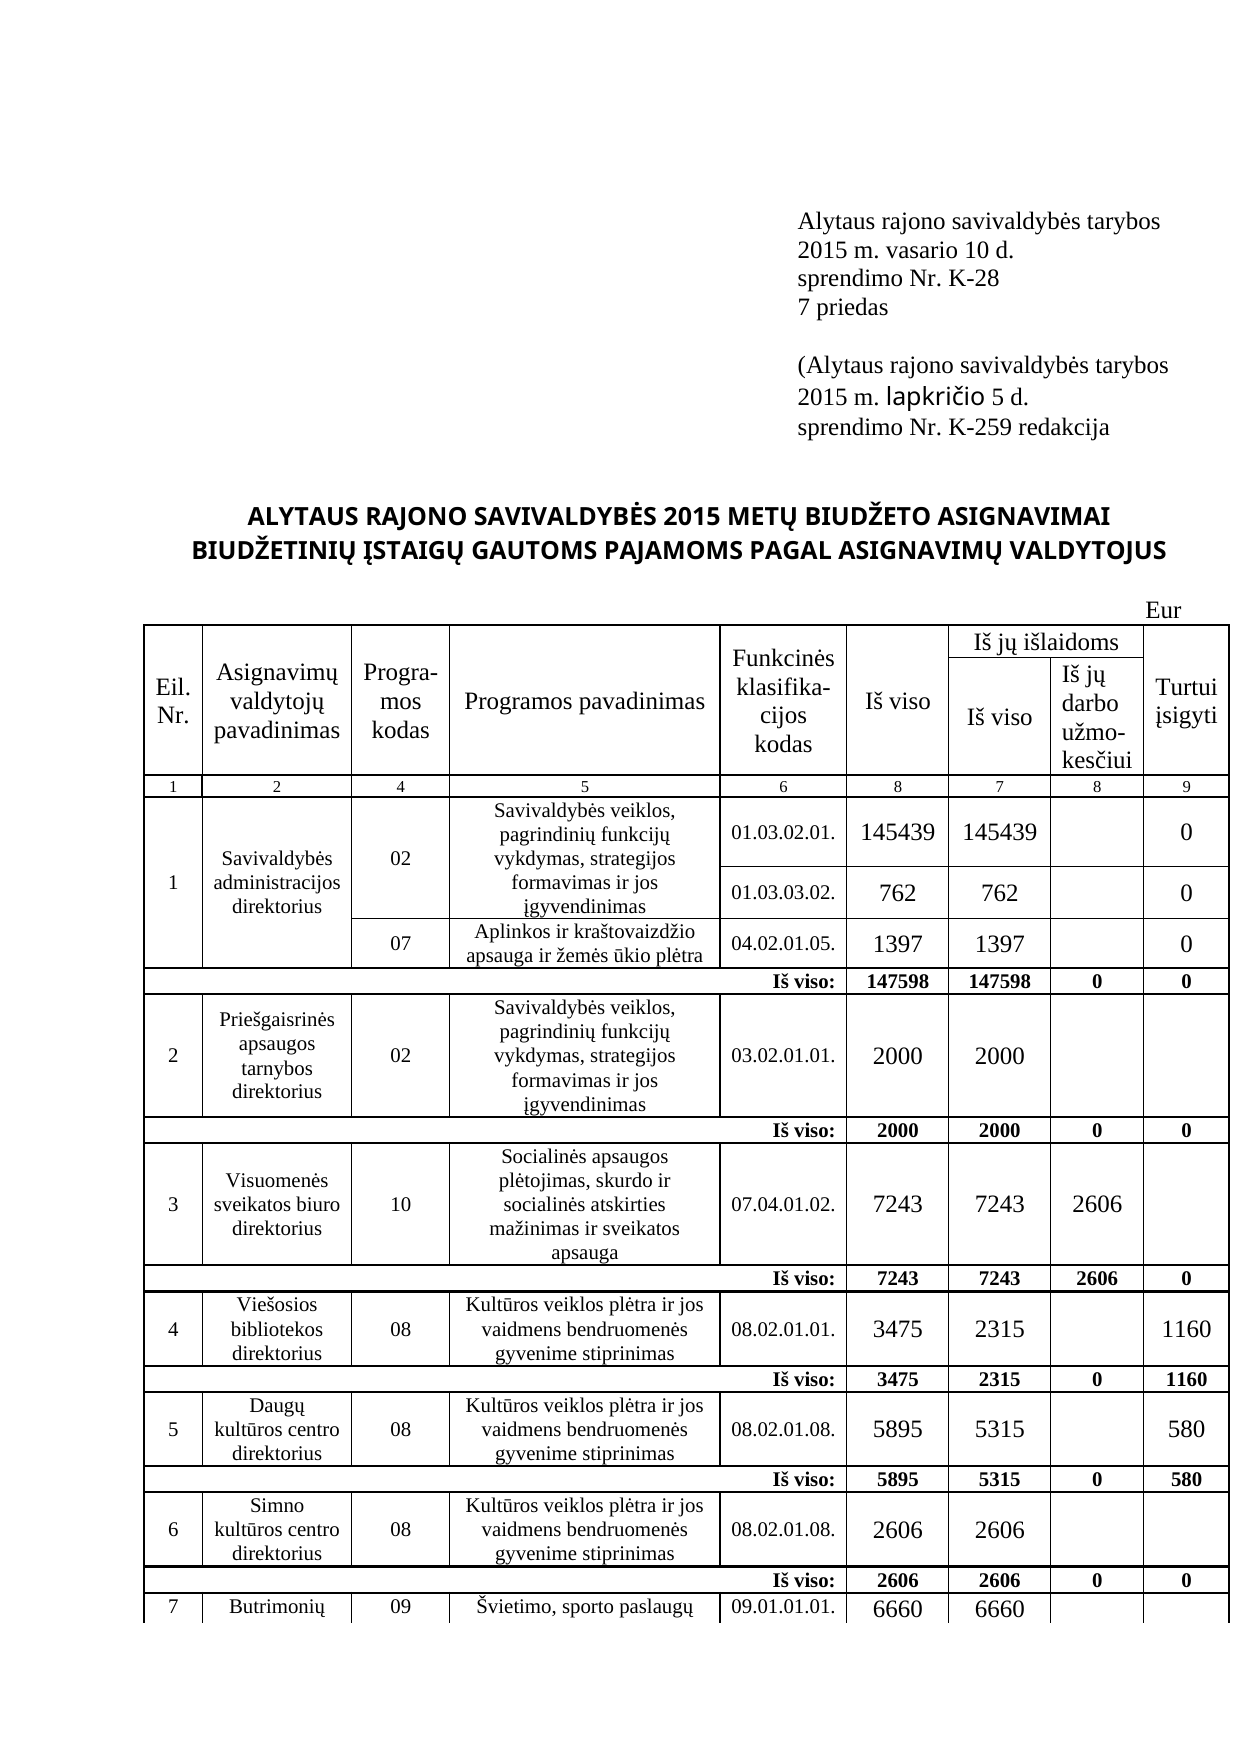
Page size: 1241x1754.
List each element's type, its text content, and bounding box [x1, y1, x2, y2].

table_cell Iš viso: [145, 969, 846, 993]
table_cell Savivaldybės veiklos, pagrindinių funkcijų vykdymas, strategijos formavimas ir jos įgyvendinimas [450, 798, 719, 918]
table_cell Švietimo, sporto paslaugų [450, 1594, 719, 1622]
table_cell 1 [145, 776, 201, 796]
table_cell 09.01.01.01. [721, 1594, 846, 1622]
text 2015 m. lapkričio 5 d. [177, 378, 1181, 412]
table_cell Priešgaisrinės apsaugos tarnybos direktorius [203, 995, 351, 1116]
table_cell Iš viso: [145, 1568, 846, 1592]
table_cell 8 [847, 776, 948, 796]
table_cell 145439 [847, 798, 948, 866]
table_cell 0 [1144, 1568, 1228, 1592]
table_cell [1051, 798, 1143, 866]
table_cell 0 [1051, 1568, 1143, 1592]
table_cell 10 [352, 1144, 449, 1264]
table_cell 1397 [949, 919, 1050, 967]
table_cell 1160 [1144, 1367, 1228, 1391]
table_cell 2606 [847, 1568, 948, 1592]
table_cell Iš jų darbo užmo-kesčiui [1051, 658, 1143, 774]
table_cell 08.02.01.08. [721, 1493, 846, 1565]
text Alytaus rajono savivaldybės tarybos [177, 206, 1181, 235]
table_cell Savivaldybės administracijos direktorius [203, 798, 351, 967]
table_header Iš viso [847, 626, 948, 774]
table_cell 2315 [949, 1367, 1050, 1391]
table_cell [1051, 867, 1143, 918]
table_cell 2606 [847, 1493, 948, 1565]
table_cell 6 [145, 1493, 202, 1565]
table_cell 762 [847, 867, 948, 918]
table_cell 2000 [847, 1118, 948, 1142]
table_cell 08 [352, 1493, 449, 1565]
table_cell 02 [352, 798, 449, 918]
table_cell [1144, 1493, 1228, 1565]
table_cell 5895 [847, 1467, 948, 1491]
table_cell 5315 [949, 1393, 1050, 1465]
table_cell Iš viso: [145, 1266, 846, 1290]
table_cell Savivaldybės veiklos, pagrindinių funkcijų vykdymas, strategijos formavimas ir jos įgyvendinimas [450, 995, 719, 1116]
table_cell 5 [450, 776, 719, 796]
table_cell 03.02.01.01. [721, 995, 846, 1116]
table_cell 1 [145, 798, 202, 967]
text Eur [177, 596, 1181, 624]
table_cell [1144, 1594, 1228, 1622]
table_cell 08 [352, 1293, 449, 1364]
table_cell Iš viso: [145, 1367, 846, 1391]
table_cell 7243 [847, 1266, 948, 1290]
table_cell 01.03.02.01. [721, 798, 846, 866]
table_cell 0 [1144, 798, 1228, 866]
table_cell 5315 [949, 1467, 1050, 1491]
table_cell 147598 [847, 969, 948, 993]
table_cell 08 [352, 1393, 449, 1465]
table_cell 9 [1144, 776, 1228, 796]
table_header Programos pavadinimas [450, 626, 719, 774]
table_cell 07 [352, 919, 449, 967]
table_cell [1051, 1393, 1143, 1465]
table_cell 2 [145, 995, 202, 1116]
table_cell 2606 [1051, 1266, 1143, 1290]
table_header Turtui įsigyti [1144, 626, 1228, 774]
table_cell 4 [145, 1293, 202, 1364]
table_cell 145439 [949, 798, 1050, 866]
table_cell 8 [1051, 776, 1143, 796]
table_cell 2606 [1051, 1144, 1143, 1264]
table_cell 2606 [949, 1493, 1050, 1565]
table_cell 0 [1051, 1118, 1143, 1142]
table_cell 4 [352, 776, 449, 796]
table_cell 2000 [847, 995, 948, 1116]
table_cell Iš viso: [145, 1118, 846, 1142]
table_cell [1144, 995, 1228, 1116]
table_cell 6660 [949, 1594, 1050, 1622]
table_cell 0 [1144, 919, 1228, 967]
table_header Iš jų išlaidoms [949, 626, 1143, 657]
table_cell [1051, 919, 1143, 967]
text (Alytaus rajono savivaldybės tarybos [177, 350, 1181, 378]
table_cell Kultūros veiklos plėtra ir jos vaidmens bendruomenės gyvenime stiprinimas [450, 1293, 719, 1364]
table_cell 01.03.03.02. [721, 867, 846, 918]
table_cell 580 [1144, 1393, 1228, 1465]
table_cell [1051, 1493, 1143, 1565]
text 7 priedas [177, 292, 1181, 321]
table_cell 7 [949, 776, 1050, 796]
table_cell 0 [1144, 867, 1228, 918]
table_cell Viešosios bibliotekos direktorius [203, 1293, 351, 1364]
table_cell Aplinkos ir kraštovaizdžio apsauga ir žemės ūkio plėtra [450, 919, 719, 967]
table_cell 580 [1144, 1467, 1228, 1491]
table_cell Kultūros veiklos plėtra ir jos vaidmens bendruomenės gyvenime stiprinimas [450, 1393, 719, 1465]
table_cell 1160 [1144, 1293, 1228, 1364]
table_header Eil. Nr. [145, 626, 202, 774]
table_cell [1051, 1293, 1143, 1364]
table_cell 7243 [847, 1144, 948, 1264]
table_header Asignavimų valdytojų pavadinimas [203, 626, 351, 774]
table_header Funkcinės klasifika-cijos kodas [721, 626, 846, 774]
table_cell 147598 [949, 969, 1050, 993]
table_cell 3475 [847, 1367, 948, 1391]
table_cell 7 [145, 1594, 202, 1622]
table_cell 3475 [847, 1293, 948, 1364]
table_cell 0 [1051, 1467, 1143, 1491]
table_cell 1397 [847, 919, 948, 967]
table_cell 3 [145, 1144, 202, 1264]
table_cell 5895 [847, 1393, 948, 1465]
table_cell 2 [203, 776, 351, 796]
text sprendimo Nr. K-259 redakcija [177, 412, 1181, 441]
table_cell Iš viso [949, 658, 1050, 774]
table_cell 762 [949, 867, 1050, 918]
table_cell 5 [145, 1393, 202, 1465]
table_cell [1051, 1594, 1143, 1622]
text ALYTAUS RAJONO SAVIVALDYBĖS 2015 METŲ BIUDŽETO ASIGNAVIMAI BIUDŽETINIŲ ĮSTAIGŲ GAUTOMS PAJAMOMS PAGAL ASIGNAVIMŲ VALDYTOJUS [177, 499, 1181, 567]
table_cell 2606 [949, 1568, 1050, 1592]
table_cell 08.02.01.08. [721, 1393, 846, 1465]
table_cell Daugų kultūros centro direktorius [203, 1393, 351, 1465]
table_cell 0 [1051, 969, 1143, 993]
table_cell 04.02.01.05. [721, 919, 846, 967]
table_header Progra-mos kodas [352, 626, 449, 774]
table_cell 0 [1051, 1367, 1143, 1391]
table_cell [1144, 1144, 1228, 1264]
table_cell [1051, 995, 1143, 1116]
table_cell 0 [1144, 1118, 1228, 1142]
table_cell 7243 [949, 1266, 1050, 1290]
table_cell 0 [1144, 969, 1228, 993]
text 2015 m. vasario 10 d. [177, 235, 1181, 263]
table_cell Butrimonių [203, 1594, 351, 1622]
table_cell 7243 [949, 1144, 1050, 1264]
table_cell Iš viso: [145, 1467, 846, 1491]
table_cell Kultūros veiklos plėtra ir jos vaidmens bendruomenės gyvenime stiprinimas [450, 1493, 719, 1565]
text sprendimo Nr. K-28 [177, 263, 1181, 292]
table_cell Simno kultūros centro direktorius [203, 1493, 351, 1565]
table_cell Socialinės apsaugos plėtojimas, skurdo ir socialinės atskirties mažinimas ir sveikatos apsauga [450, 1144, 719, 1264]
table_cell 6 [721, 776, 846, 796]
table_cell 08.02.01.01. [721, 1293, 846, 1364]
table_cell Visuomenės sveikatos biuro direktorius [203, 1144, 351, 1264]
table_cell 07.04.01.02. [721, 1144, 846, 1264]
table_cell 2000 [949, 1118, 1050, 1142]
table_cell 6660 [847, 1594, 948, 1622]
table_cell 2315 [949, 1293, 1050, 1364]
table_cell 0 [1144, 1266, 1228, 1290]
table_cell 2000 [949, 995, 1050, 1116]
table_cell 09 [352, 1594, 449, 1622]
table_cell 02 [352, 995, 449, 1116]
